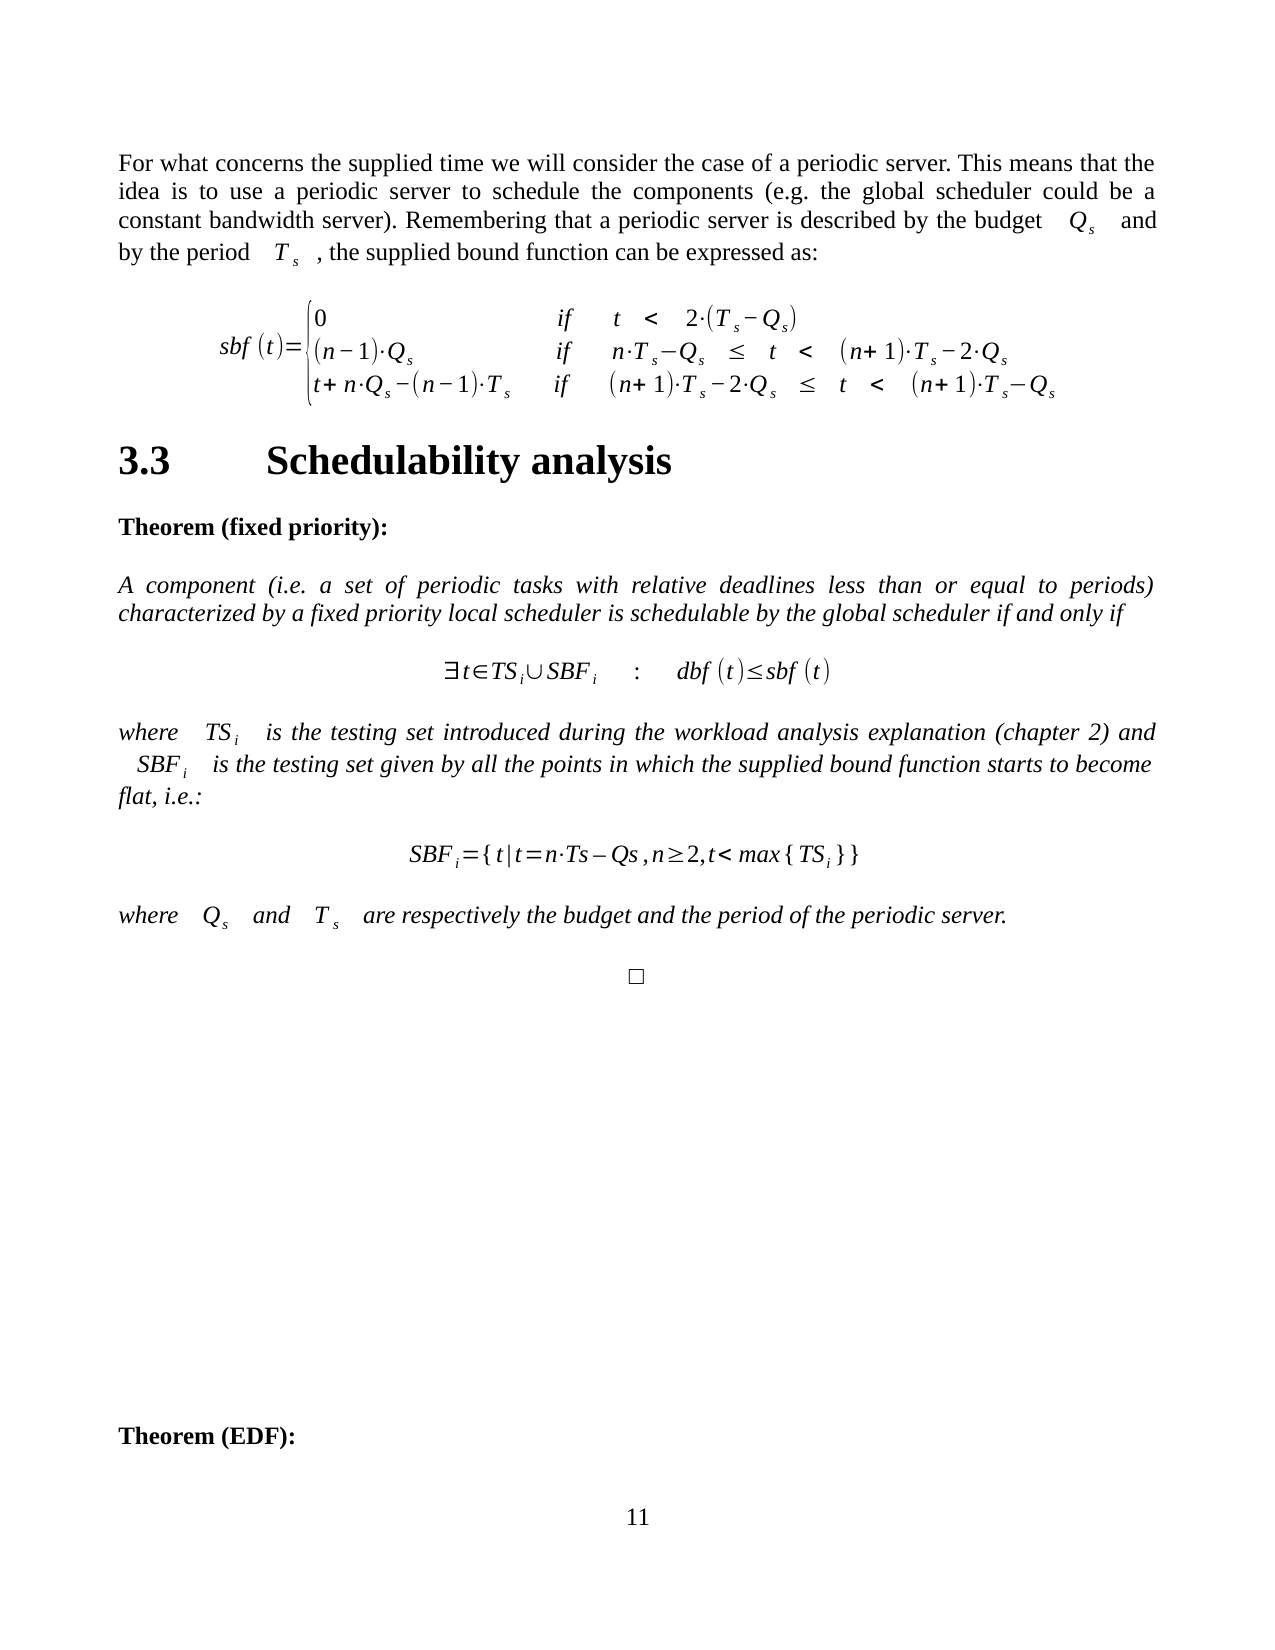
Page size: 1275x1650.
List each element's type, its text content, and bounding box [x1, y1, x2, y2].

text where is the testing set introduced during the workload analysis explanation (chapter 2) and is the testing set given by all the points in which the supplied bound function starts to become flat, i.e.: [118, 717, 1157, 810]
text Theorem (fixed priority): [118, 512, 1157, 541]
text □ [118, 961, 1157, 990]
text Theorem (EDF): [118, 1421, 1157, 1450]
subtitle 3.3 Schedulability analysis [118, 436, 1157, 483]
text For what concerns the supplied time we will consider the case of a periodic server. This means that the idea is to use a periodic server to schedule the components (e.g. the global scheduler could be a constant bandwidth server). Remembering that a periodic server is described by the budget and by the period , the supplied bound function can be expressed as: [118, 148, 1157, 270]
text A component (i.e. a set of periodic tasks with relative deadlines less than or equal to periods) characterized by a fixed priority local scheduler is schedulable by the global scheduler if and only if [118, 570, 1157, 627]
text where and are respectively the budget and the period of the periodic server. [118, 900, 1157, 933]
